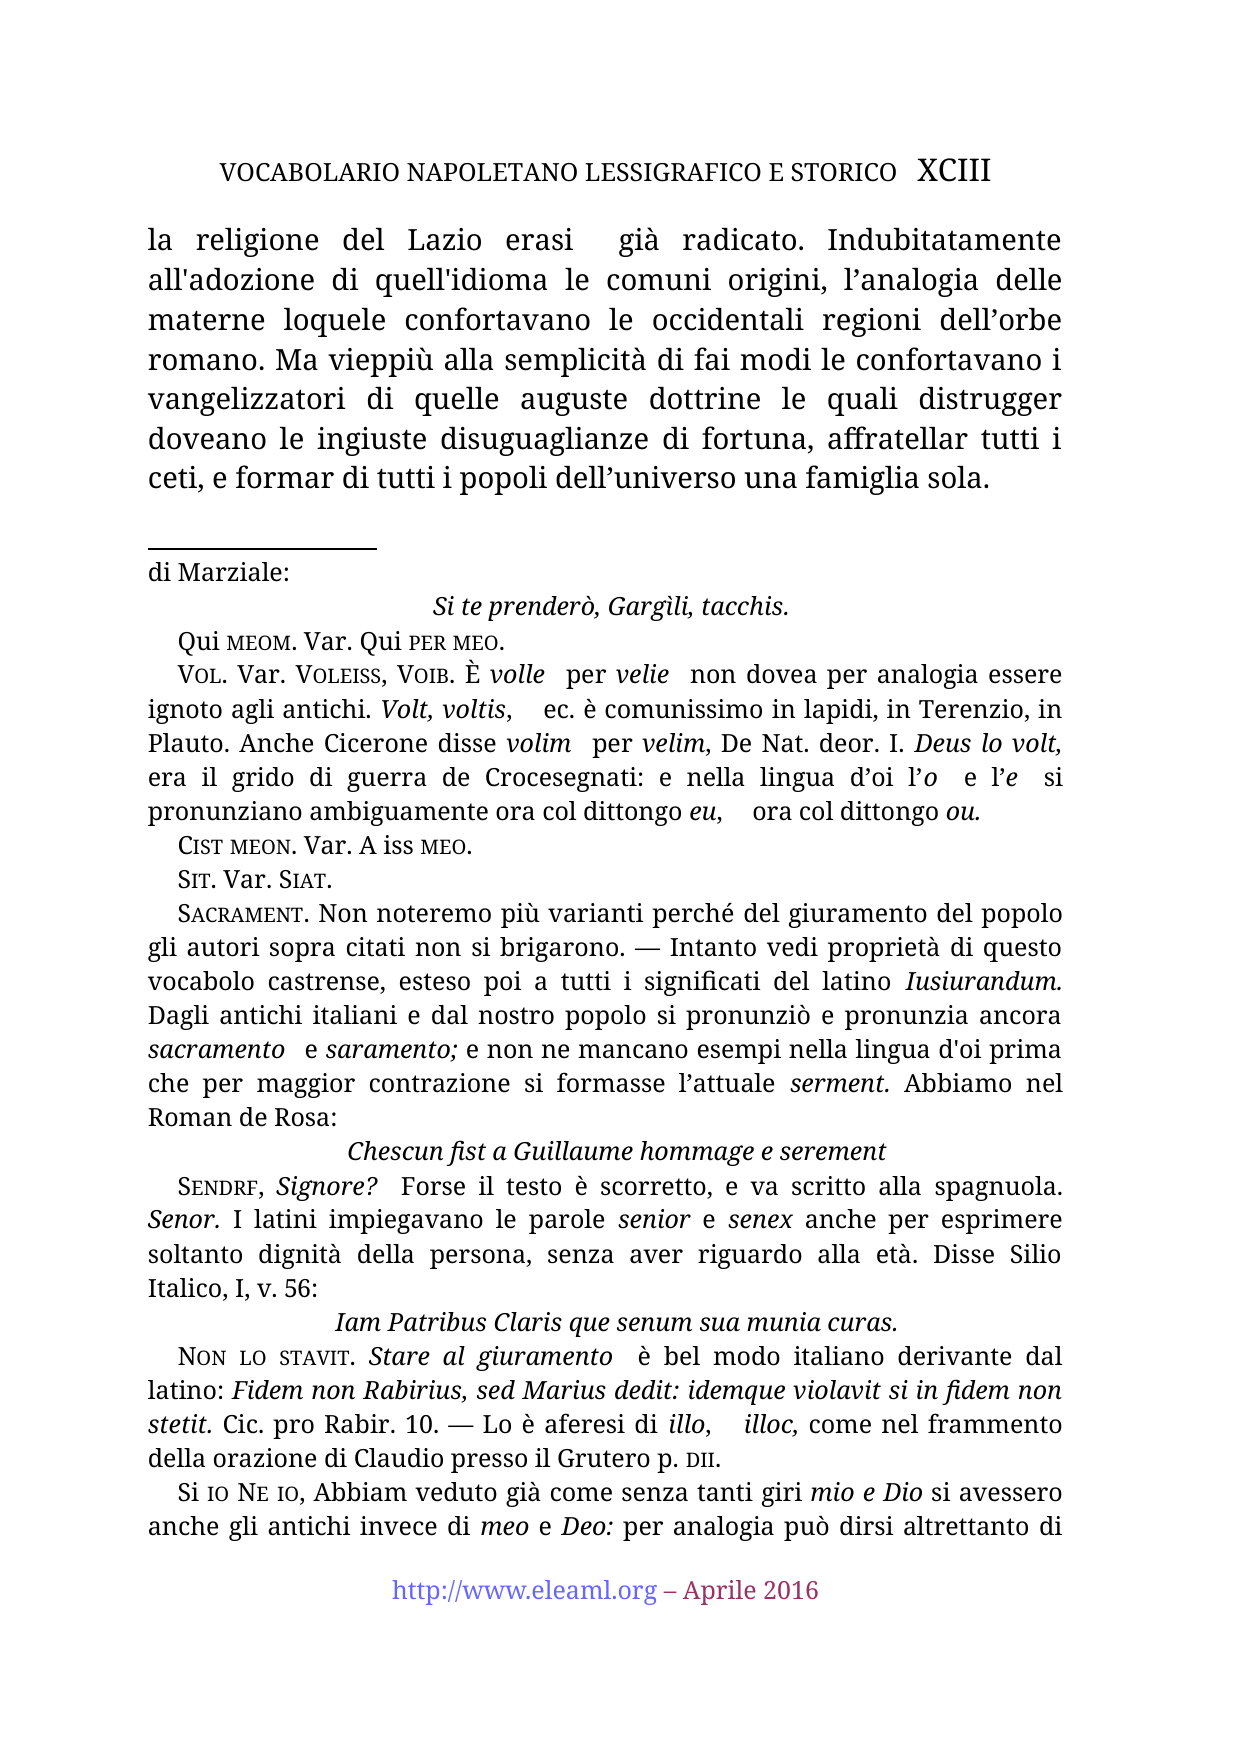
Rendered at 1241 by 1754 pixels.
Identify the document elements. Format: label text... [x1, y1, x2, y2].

text Si io Ne io, Abbiam veduto già come senza tanti giri mio e Dio si avessero anche gli antichi invece di meo e Deo: per analogia può dirsi altrettanto di [148, 1475, 1063, 1543]
text Iam Patribus Claris que senum sua munia curas. [148, 1304, 1063, 1338]
text Sit. Var. Siat. [148, 862, 1063, 896]
text Chescun fist a Guillaume hommage e serement [148, 1134, 1063, 1168]
text Sacrament. Non noteremo più varianti perché del giuramento del popolo gli autori sopra citati non si brigarono. — Intanto vedi proprietà di questo vocabolo castrense, esteso poi a tutti i significati del latino Iusiurandum. Dagli antichi italiani e dal nostro popolo si pronunziò e pronunzia ancora sacramento e saramento; e non ne mancano esempi nella lingua d'oi prima che per maggior contrazione si formasse l’attuale serment. Abbiamo nel Roman de Rosa: [148, 896, 1063, 1134]
text Cist meon. Var. A iss meo. [148, 827, 1063, 862]
text Si te prenderò, Gargìli, tacchis. [148, 589, 1063, 623]
text la religione del Lazio erasi già radicato. Indubitatamente all'adozione di quell'idioma le comuni origini, l’analogia delle materne loquele confortavano le occidentali regioni dell’orbe romano. Ma vieppiù alla semplicità di fai modi le confortavano i vangelizzatori di quelle auguste dottrine le quali distrugger doveano le ingiuste disuguaglianze di fortuna, affratellar tutti i ceti, e formar di tutti i popoli dell’universo una famiglia sola. [148, 220, 1063, 497]
text Vol. Var. Voleiss, Voib. È volle per velie non dovea per analogia essere ignoto agli antichi. Volt, voltis, ec. è comunissimo in lapidi, in Terenzio, in Plauto. Anche Cicerone disse volim per velim, De Nat. deor. I. Deus lo volt, era il grido di guerra de Crocesegnati: e nella lingua d’oi l’o e l’e si pronunziano ambiguamente ora col dittongo eu, ora col dittongo ou. [148, 657, 1063, 827]
text Sendrf, Signore? Forse il testo è scorretto, e va scritto alla spagnuola. Senor. I latini impiegavano le parole senior e senex anche per esprimere soltanto dignità della persona, senza aver riguardo alla età. Disse Silio Italico, I, v. 56: [148, 1168, 1063, 1304]
text di Marziale: [148, 555, 1063, 589]
text Qui meom. Var. Qui per meo. [148, 623, 1063, 657]
text Non lo stavit. Stare al giuramento è bel modo italiano derivante dal latino: Fidem non Rabirius, sed Marius dedit: idemque violavit si in fidem non stetit. Cic. pro Rabir. 10. — Lo è aferesi di illo, illoc, come nel frammento della orazione di Claudio presso il Grutero p. dii. [148, 1338, 1063, 1475]
